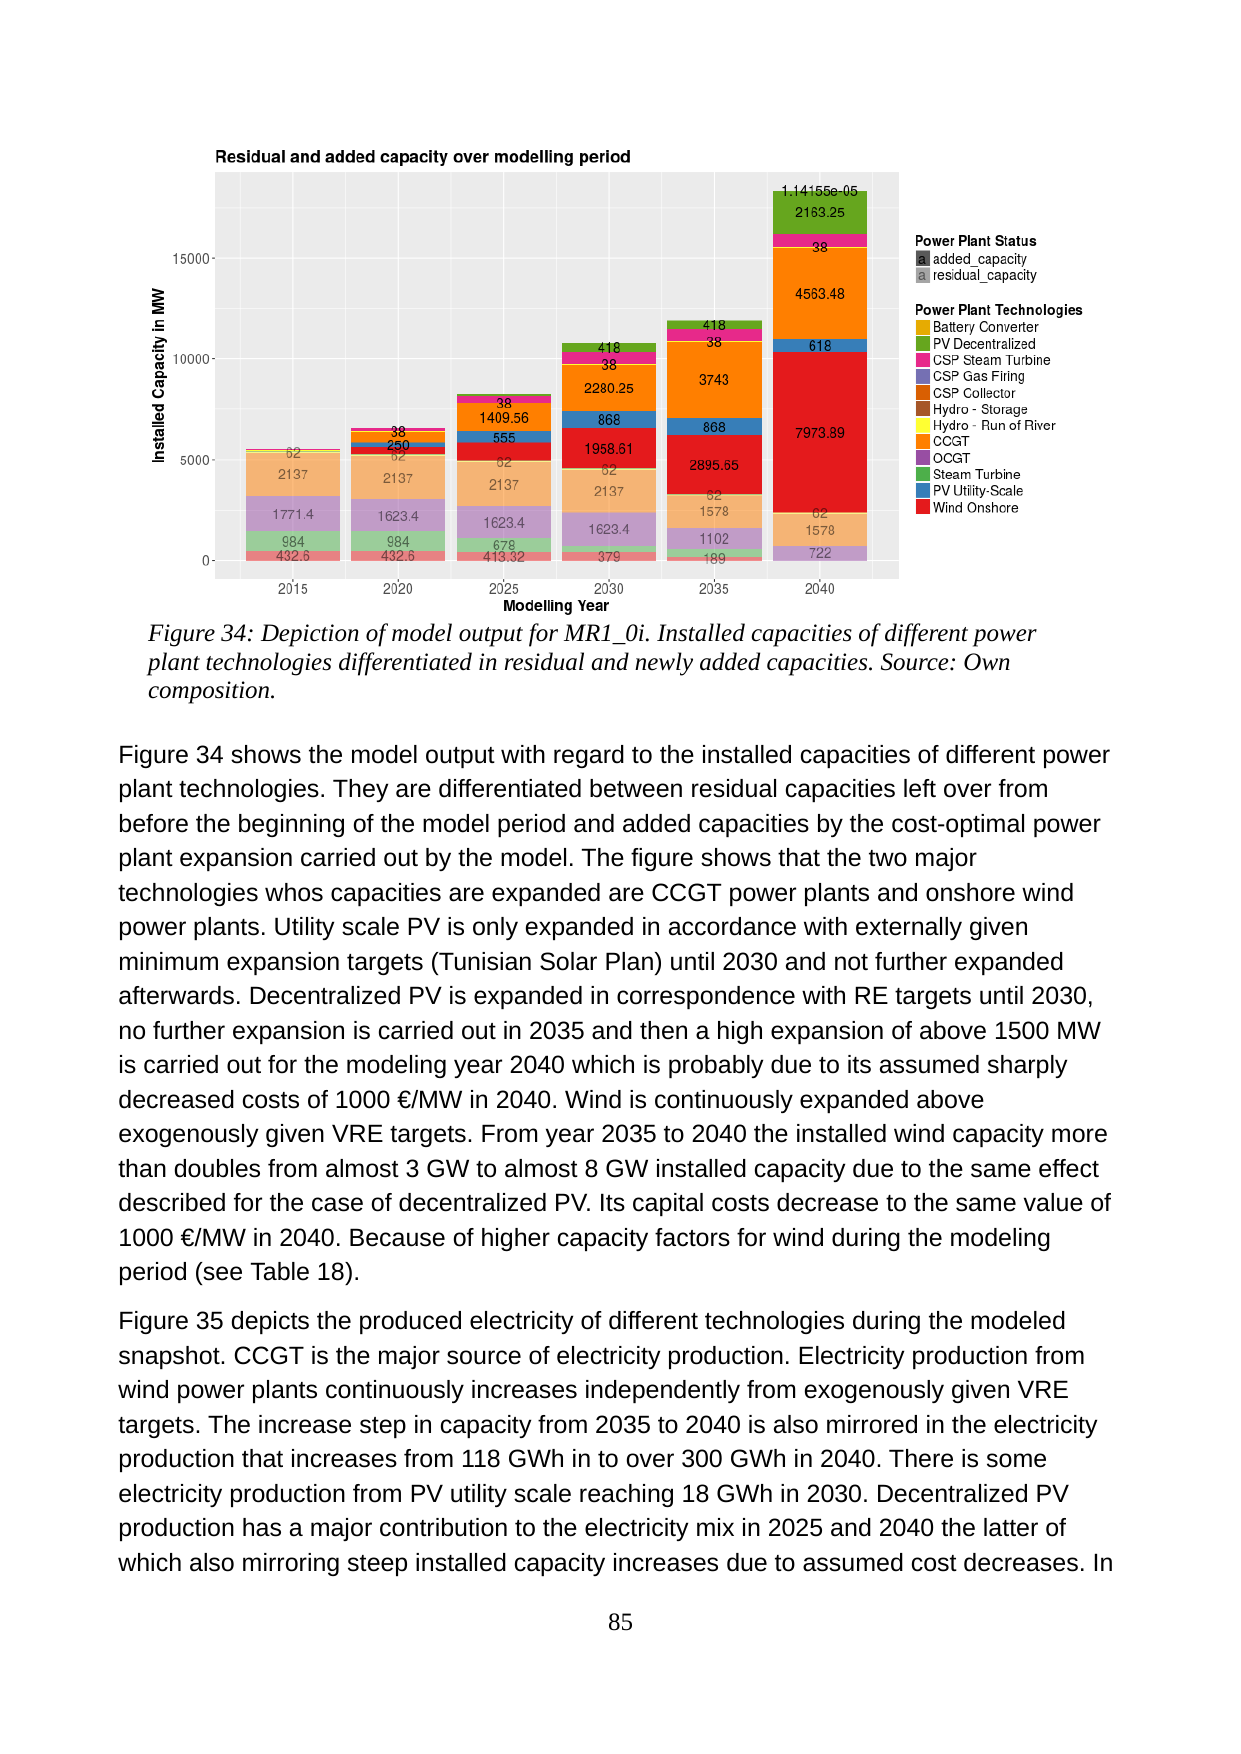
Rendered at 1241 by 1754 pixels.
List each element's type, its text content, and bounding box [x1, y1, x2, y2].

text Figure 34: Depiction of model output for MR1_0i. Installed capacities of different power plant technologies differentiated in residual and newly added capacities. Source: Own composition. [148, 618, 1093, 704]
picture [147, 145, 1093, 618]
text Figure 34 shows the model output with regard to the installed capacities of different power plant technologies. They are differentiated between residual capacities left over from before the beginning of the model period and added capacities by the cost-optimal power plant expansion carried out by the model. The figure shows that the two major technologies whos capacities are expanded are CCGT power plants and onshore wind power plants. Utility scale PV is only expanded in accordance with externally given minimum expansion targets (Tunisian Solar Plan) until 2030 and not further expanded afterwards. Decentralized PV is expanded in correspondence with RE targets until 2030, no further expansion is carried out in 2035 and then a high expansion of above 1500 MW is carried out for the modeling year 2040 which is probably due to its assumed sharply decreased costs of 1000 €/MW in 2040. Wind is continuously expanded above exogenously given VRE targets. From year 2035 to 2040 the installed wind capacity more than doubles from almost 3 GW to almost 8 GW installed capacity due to the same effect described for the case of decentralized PV. Its capital costs decrease to the same value of 1000 €/MW in 2040. Because of higher capacity factors for wind during the modeling period (see Table 18). [118, 118, 1122, 1286]
text Figure 35 depicts the produced electricity of different technologies during the modeled snapshot. CCGT is the major source of electricity production. Electricity production from wind power plants continuously increases independently from exogenously given VRE targets. The increase step in capacity from 2035 to 2040 is also mirrored in the electricity production that increases from 118 GWh in to over 300 GWh in 2040. There is some electricity production from PV utility scale reaching 18 GWh in 2030. Decentralized PV production has a major contribution to the electricity mix in 2025 and 2040 the latter of which also mirroring steep installed capacity increases due to assumed cost decreases. In [118, 1306, 1122, 1576]
